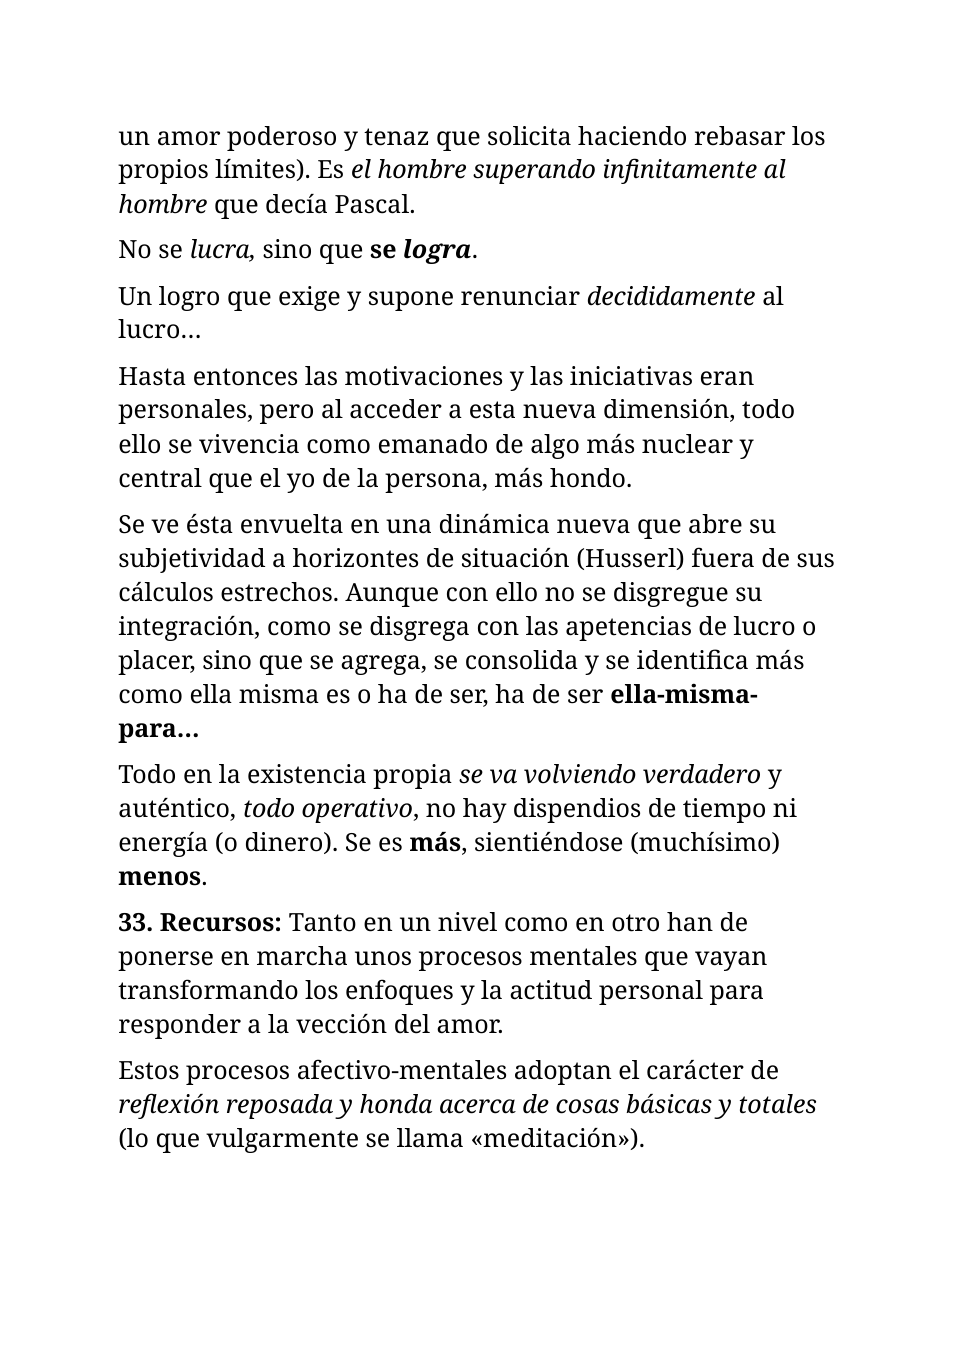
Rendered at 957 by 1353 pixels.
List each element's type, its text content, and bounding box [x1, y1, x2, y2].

text No se lucra, sino que se logra. [118, 232, 838, 266]
text Un logro que exige y supone renunciar decididamente al lucro… [118, 278, 838, 346]
text un amor poderoso y tenaz que solicita haciendo rebasar los propios límites). Es el hombre superando infinitamente al hombre que decía Pascal. [118, 118, 838, 220]
text Se ve ésta envuelta en una dinámica nueva que abre su subjetividad a horizontes de situación (Husserl) fuera de sus cálculos estrechos. Aunque con ello no se disgregue su integración, como se disgrega con las apetencias de lucro o placer, sino que se agrega, se consolida y se identifica más como ella misma es o ha de ser, ha de ser ella-misma-para… [118, 506, 838, 745]
text Hasta entonces las motivaciones y las iniciativas eran personales, pero al acceder a esta nueva dimensión, todo ello se vivencia como emanado de algo más nuclear y central que el yo de la persona, más hondo. [118, 358, 838, 494]
text Estos procesos afectivo-mentales adoptan el carácter de reflexión reposada y honda acerca de cosas básicas y totales (lo que vulgarmente se llama «meditación»). [118, 1053, 838, 1155]
text 33. Recursos: Tanto en un nivel como en otro han de ponerse en marcha unos procesos mentales que vayan transformando los enfoques y la actitud personal para responder a la vección del amor. [118, 905, 838, 1041]
text Todo en la existencia propia se va volviendo verdadero y auténtico, todo operativo, no hay dispendios de tiempo ni energía (o dinero). Se es más, sientiéndose (muchísimo) menos. [118, 757, 838, 893]
